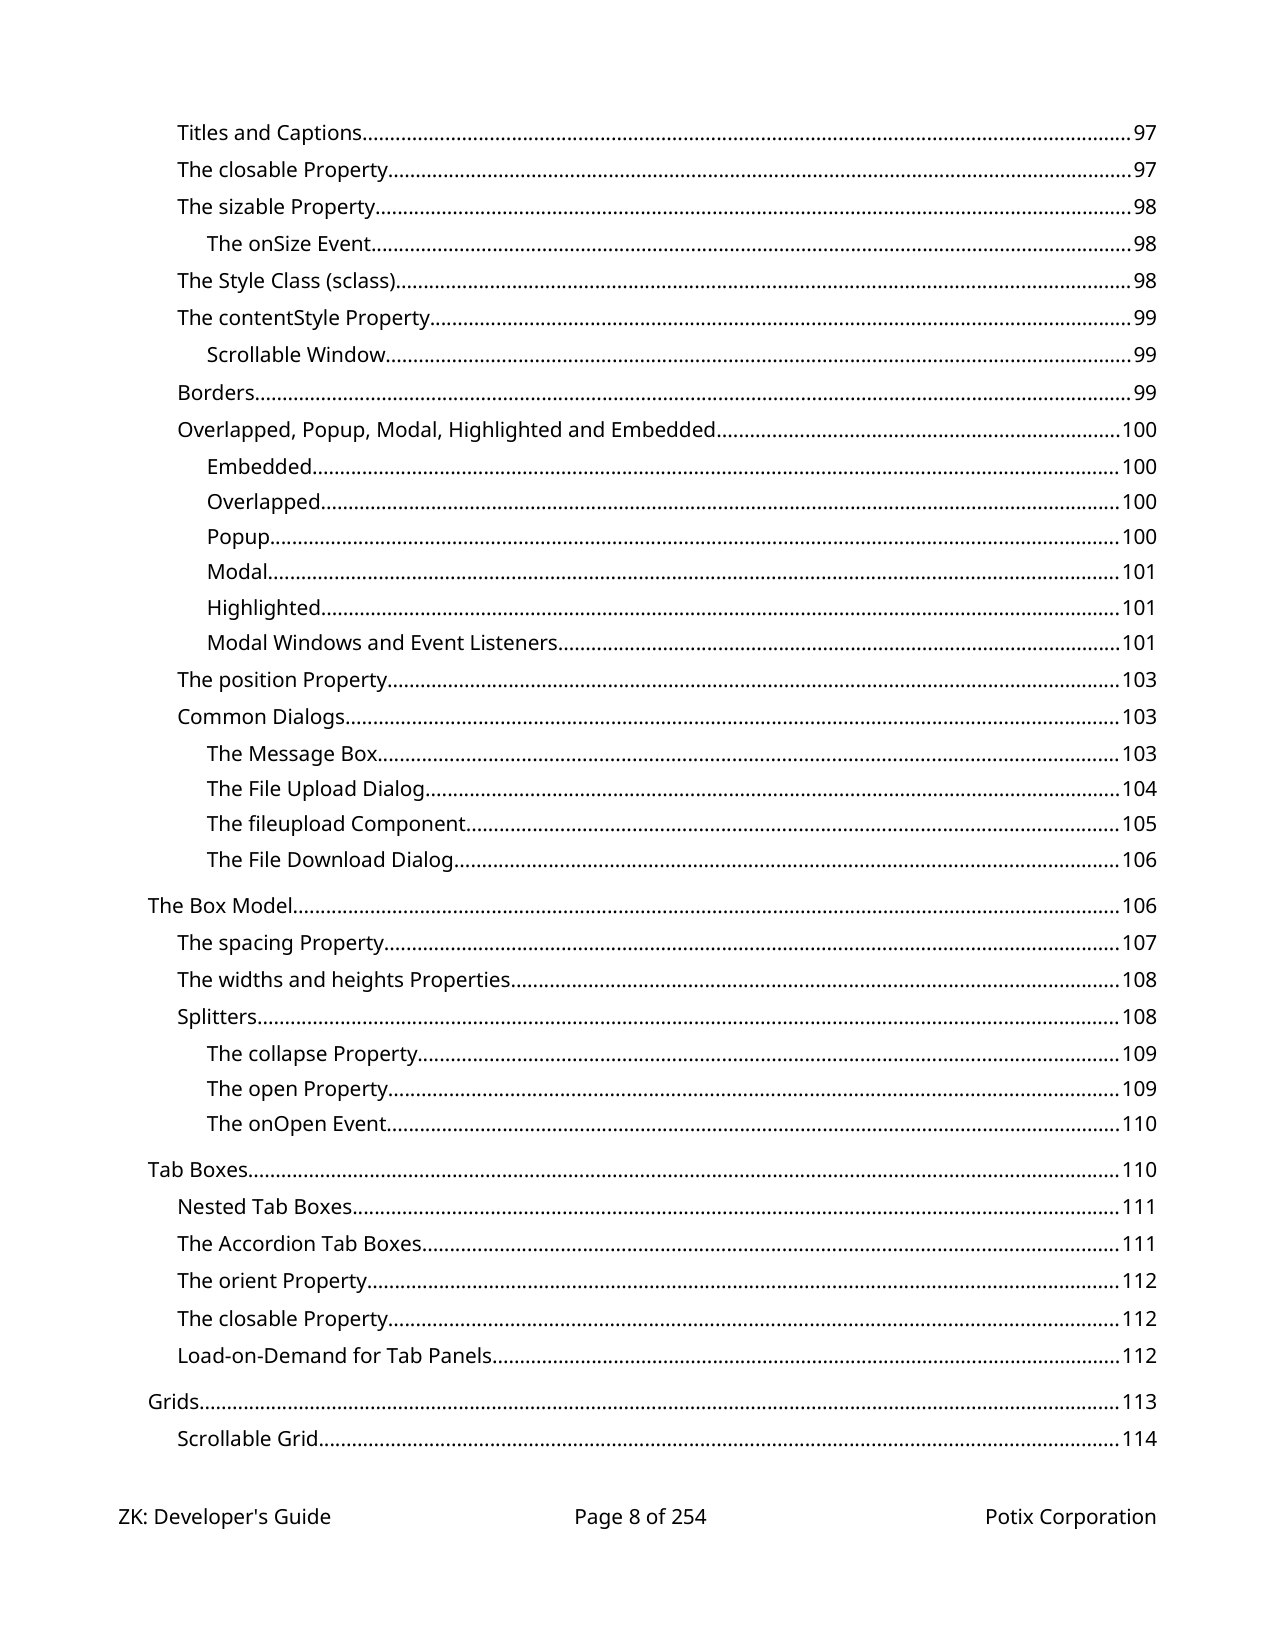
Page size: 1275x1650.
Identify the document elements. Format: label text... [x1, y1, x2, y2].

text The spacing Property 107 [177, 928, 1157, 956]
text The sizable Property 98 [177, 192, 1157, 221]
text Modal 101 [207, 557, 1157, 586]
text The onOpen Event 110 [207, 1109, 1157, 1138]
text The contentStyle Property 99 [177, 303, 1157, 332]
text The Message Box 103 [207, 739, 1157, 767]
text Common Dialogs 103 [177, 702, 1157, 730]
text The position Property 103 [177, 665, 1157, 693]
text Scrollable Grid 114 [177, 1424, 1157, 1452]
text The widths and heights Properties 108 [177, 965, 1157, 993]
text Grids 113 [148, 1387, 1157, 1415]
text Splitters 108 [177, 1002, 1157, 1030]
text The closable Property 97 [177, 155, 1157, 183]
text Modal Windows and Event Listeners 101 [207, 628, 1157, 656]
text Popup 100 [207, 522, 1157, 551]
text Load-on-Demand for Tab Panels 112 [177, 1341, 1157, 1369]
text The collapse Property 109 [207, 1039, 1157, 1067]
text The onSize Event 98 [207, 229, 1157, 258]
text The orient Property 112 [177, 1267, 1157, 1295]
text Titles and Captions 97 [177, 118, 1157, 146]
text The open Property 109 [207, 1074, 1157, 1102]
text Overlapped, Popup, Modal, Highlighted and Embedded 100 [177, 415, 1157, 443]
text Tab Boxes 110 [148, 1155, 1157, 1184]
text Highlighted 101 [207, 593, 1157, 621]
text The Box Model 106 [148, 891, 1157, 919]
text The Style Class (sclass) 98 [177, 266, 1157, 295]
text The Accordion Tab Boxes 111 [177, 1229, 1157, 1258]
text Scrollable Window 99 [207, 341, 1157, 369]
text The File Download Dialog 106 [207, 845, 1157, 873]
text Overlapped 100 [207, 487, 1157, 515]
text The File Upload Dialog 104 [207, 774, 1157, 803]
text Nested Tab Boxes 111 [177, 1192, 1157, 1221]
text Embedded 100 [207, 452, 1157, 480]
text Borders 99 [177, 378, 1157, 406]
text The closable Property 112 [177, 1304, 1157, 1332]
text The fileupload Component 105 [207, 809, 1157, 838]
